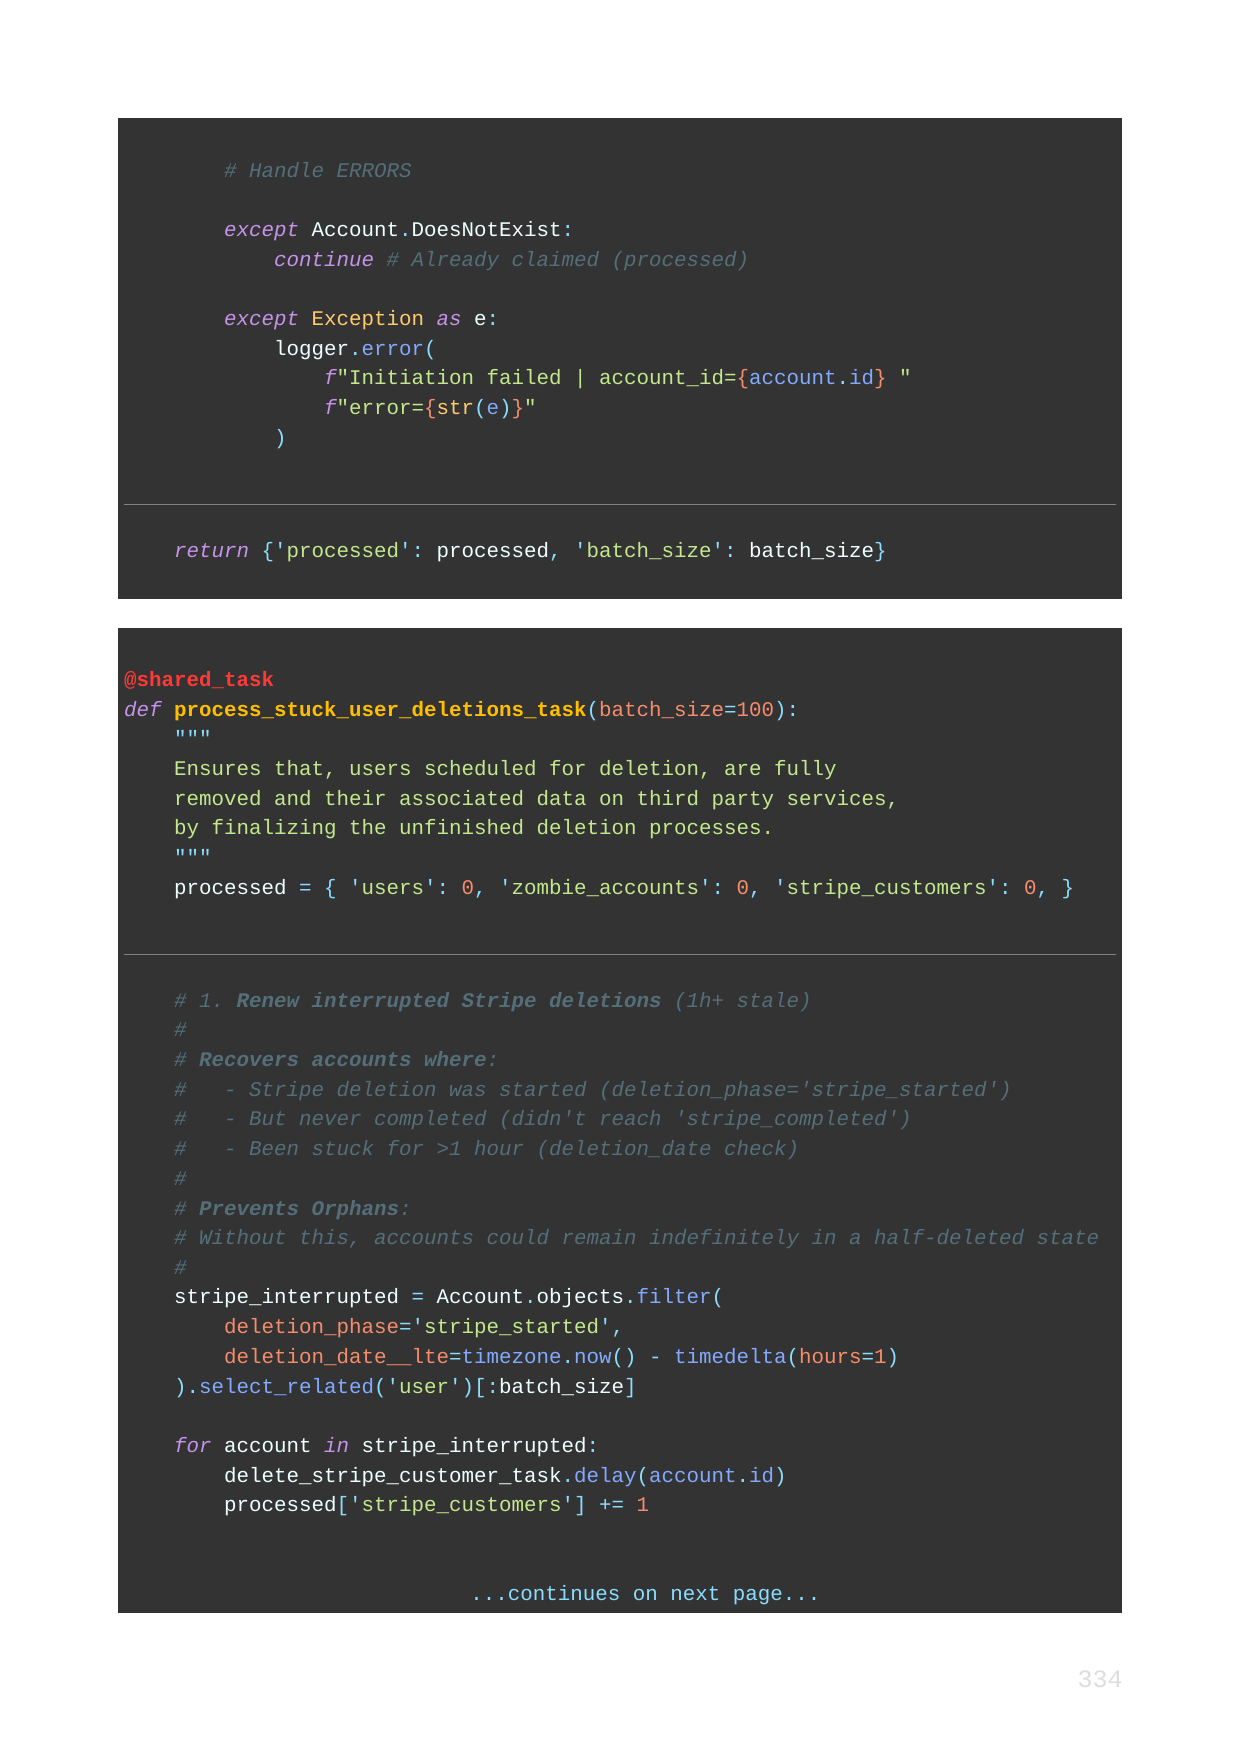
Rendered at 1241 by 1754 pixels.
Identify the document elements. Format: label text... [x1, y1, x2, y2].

table_header @shared_task def process_stuck_user_deletions_task(batch_size=100): """ Ensures that, users scheduled for deletion, are fully removed and their associated data on third party services, by finalizing the unfinished deletion processes. """ processed = { 'users': 0, 'zombie_accounts': 0, 'stripe_customers': 0, } # 1. Renew interrupted Stripe deletions (1h+ stale) # # Recovers accounts where: # - Stripe deletion was started (deletion_phase='stripe_started') # - But never completed (didn't reach 'stripe_completed') # - Been stuck for >1 hour (deletion_date check) # # Prevents Orphans: # Without this, accounts could remain indefinitely in a half-deleted state # stripe_interrupted = Account.objects.filter( deletion_phase='stripe_started', deletion_date__lte=timezone.now() - timedelta(hours=1) ).select_related('user')[:batch_size] for account in stripe_interrupted: delete_stripe_customer_task.delay(account.id) processed['stripe_customers'] += 1 ...continues on next page... [118, 628, 1122, 1613]
table_header # Handle ERRORS except Account.DoesNotExist: continue # Already claimed (processed) except Exception as e: logger.error( f"Initiation failed | account_id={account.id} " f"error={str(e)}" ) return {'processed': processed, 'batch_size': batch_size} [118, 118, 1122, 599]
